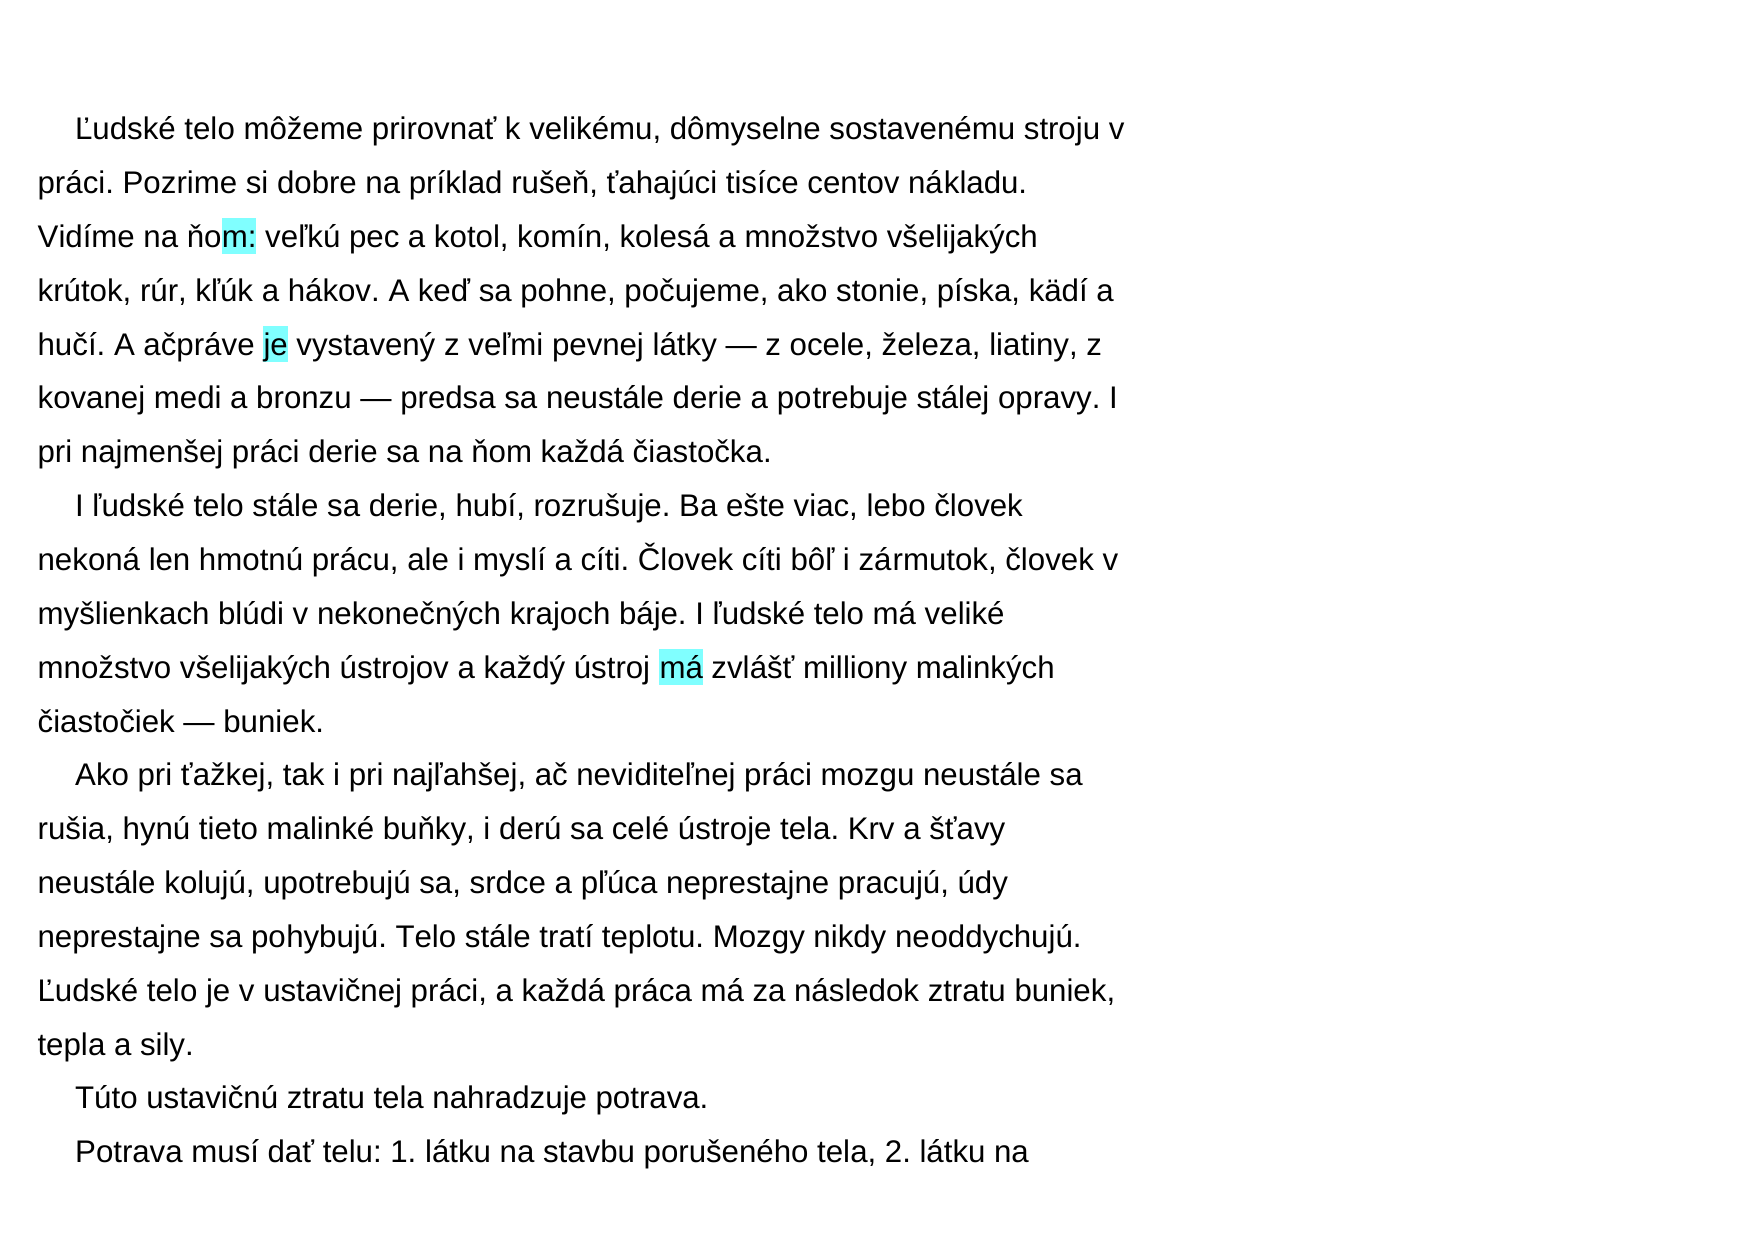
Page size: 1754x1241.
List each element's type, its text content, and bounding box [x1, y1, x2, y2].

text Túto ustavičnú ztratu tela nahradzuje potrava. [37, 1079, 1130, 1116]
text Ako pri ťažkej, tak i pri najľahšej, ač nevi­diteľnej práci mozgu neustále sa rušia, hynú tieto malinké buňky, i derú sa celé ústroje tela. Krv a šťavy neustále kolujú, upotrebujú sa, srdce a pľúca neprestajne pracujú, údy neprestajne sa po­hybujú. Telo stále tratí teplotu. Mozgy nikdy ne­oddychujú. Ľudské telo je v ustavičnej práci, a každá práca má za následok ztratu buniek, tepla a sily. [37, 756, 1130, 1062]
text Ľudské telo môžeme prirovnať k velikému, dômyselne sostavenému stroju v práci. Pozrime si dobre na príklad rušeň, ťahajúci tisíce centov ná­kladu. Vidíme na ňom: veľkú pec a kotol, komín, kolesá a množstvo všelijakých krútok, rúr, kľúk a hákov. A keď sa pohne, počujeme, ako stonie, píska, kädí a hučí. A ačpráve je vystavený z veľmi pevnej látky — z ocele, železa, liatiny, z kovanej medi a bronzu — predsa sa neustále derie a po­trebuje stálej opravy. I pri najmenšej práci derie sa na ňom každá čiastočka. [37, 110, 1130, 469]
text Potrava musí dať telu: 1. látku na stavbu porušeného tela, 2. látku na [37, 1133, 1130, 1169]
text I ľudské telo stále sa derie, hubí, rozrušuje. Ba ešte viac, lebo človek nekoná len hmotnú prácu, ale i myslí a cíti. Človek cíti bôľ i zá­rmutok, človek v myšlienkach blúdi v nekonečných krajoch báje. I ľudské telo má veliké množstvo všelijakých ústrojov a každý ústroj má zvlášť milliony malinkých čiastočiek — buniek. [37, 487, 1130, 738]
